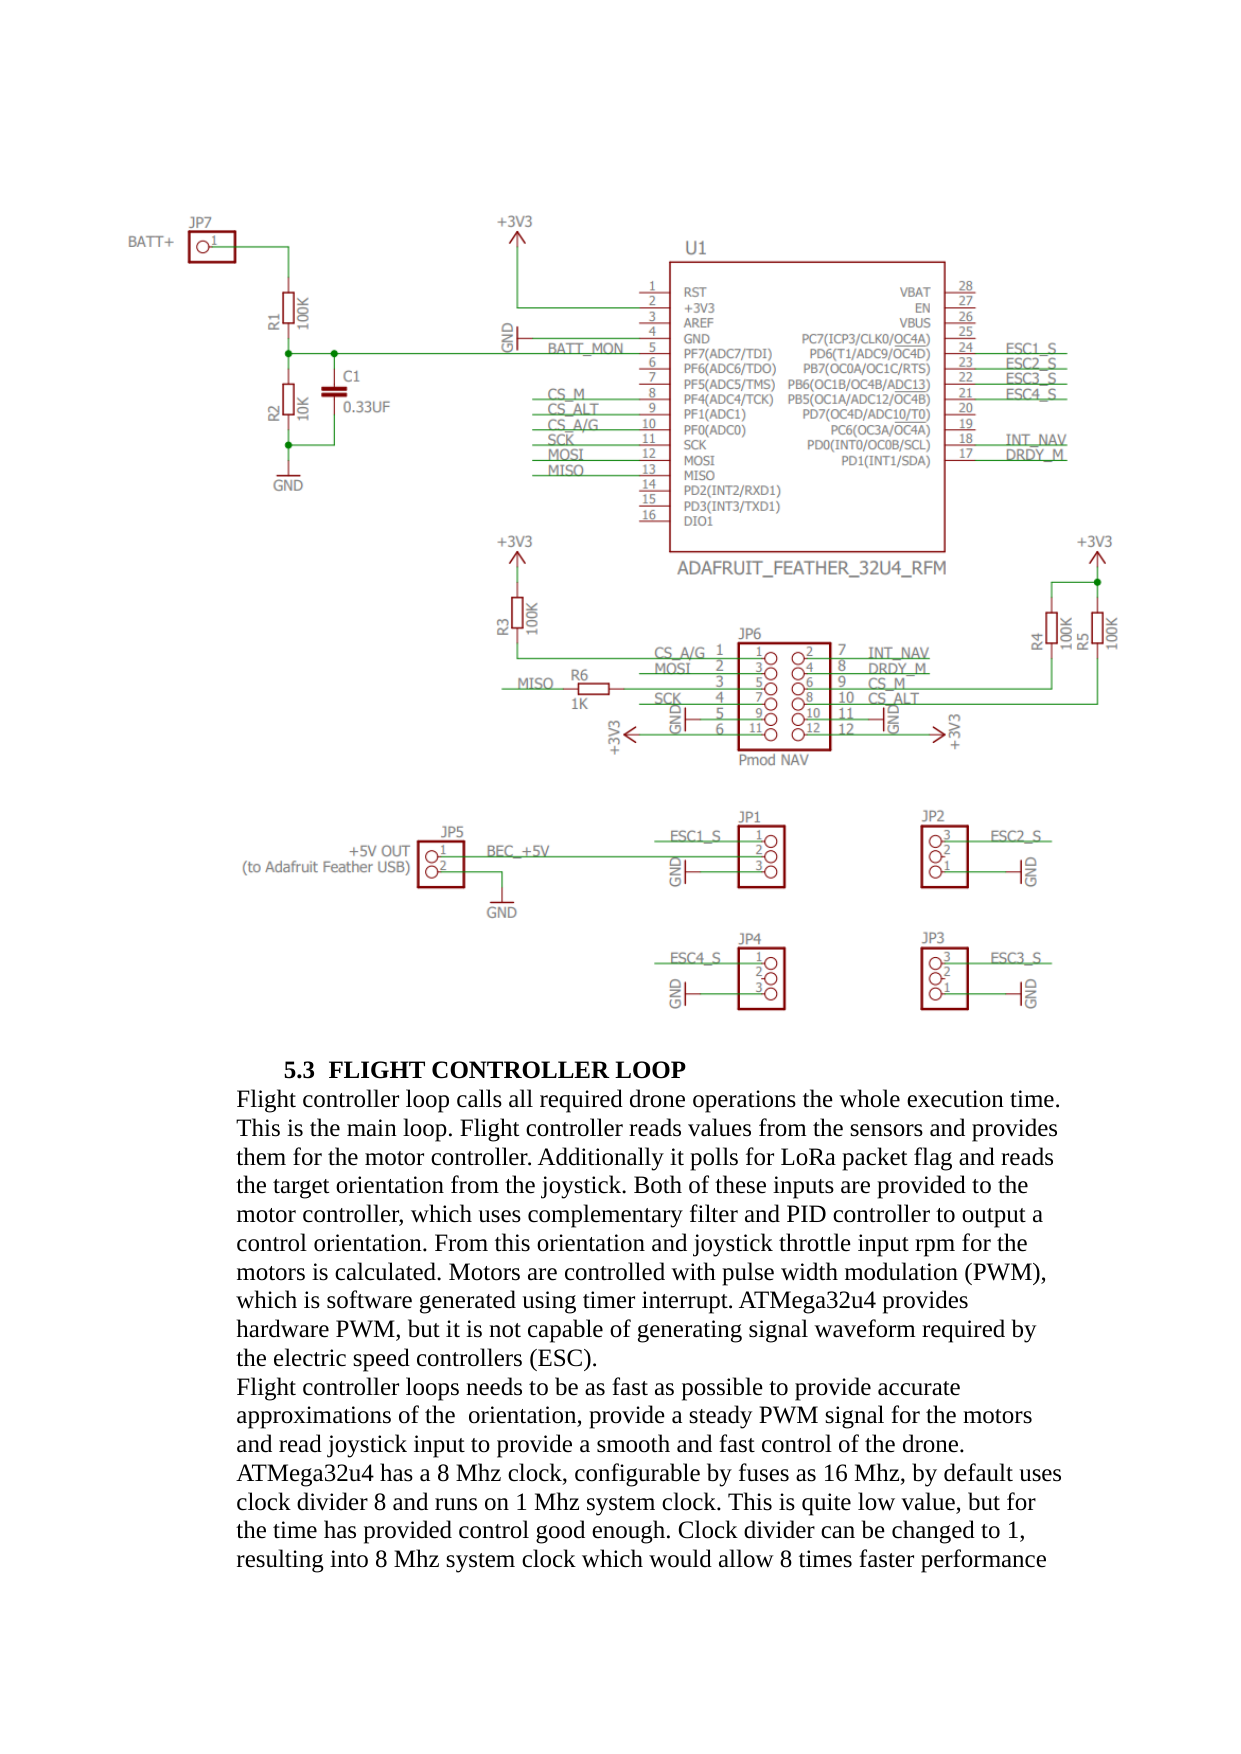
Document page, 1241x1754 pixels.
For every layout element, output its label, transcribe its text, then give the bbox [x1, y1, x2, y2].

subtitle Flight controller loop [283, 1055, 1063, 1084]
text Flight controller loops needs to be as fast as possible to provide accurate approximations of the orientation, provide a steady PWM signal for the motors and read joystick input to provide a smooth and fast control of the drone. [236, 1372, 1063, 1458]
picture [123, 194, 1128, 1027]
text ATMega32u4 has a 8 Mhz clock, configurable by fuses as 16 Mhz, by default uses clock divider 8 and runs on 1 Mhz system clock. This is quite low value, but for the time has provided control good enough. Clock divider can be changed to 1, resulting into 8 Mhz system clock which would allow 8 times faster performance [236, 1458, 1063, 1573]
text Flight controller loop calls all required drone operations the whole execution time. This is the main loop. Flight controller reads values from the sensors and provides them for the motor controller. Additionally it polls for LoRa packet flag and reads the target orientation from the joystick. Both of these inputs are provided to the motor controller, which uses complementary filter and PID controller to output a control orientation. From this orientation and joystick throttle input rpm for the motors is calculated. Motors are controlled with pulse width modulation (PWM), which is software generated using timer interrupt. ATMega32u4 provides hardware PWM, but it is not capable of generating signal waveform required by the electric speed controllers (ESC). [236, 1084, 1063, 1372]
